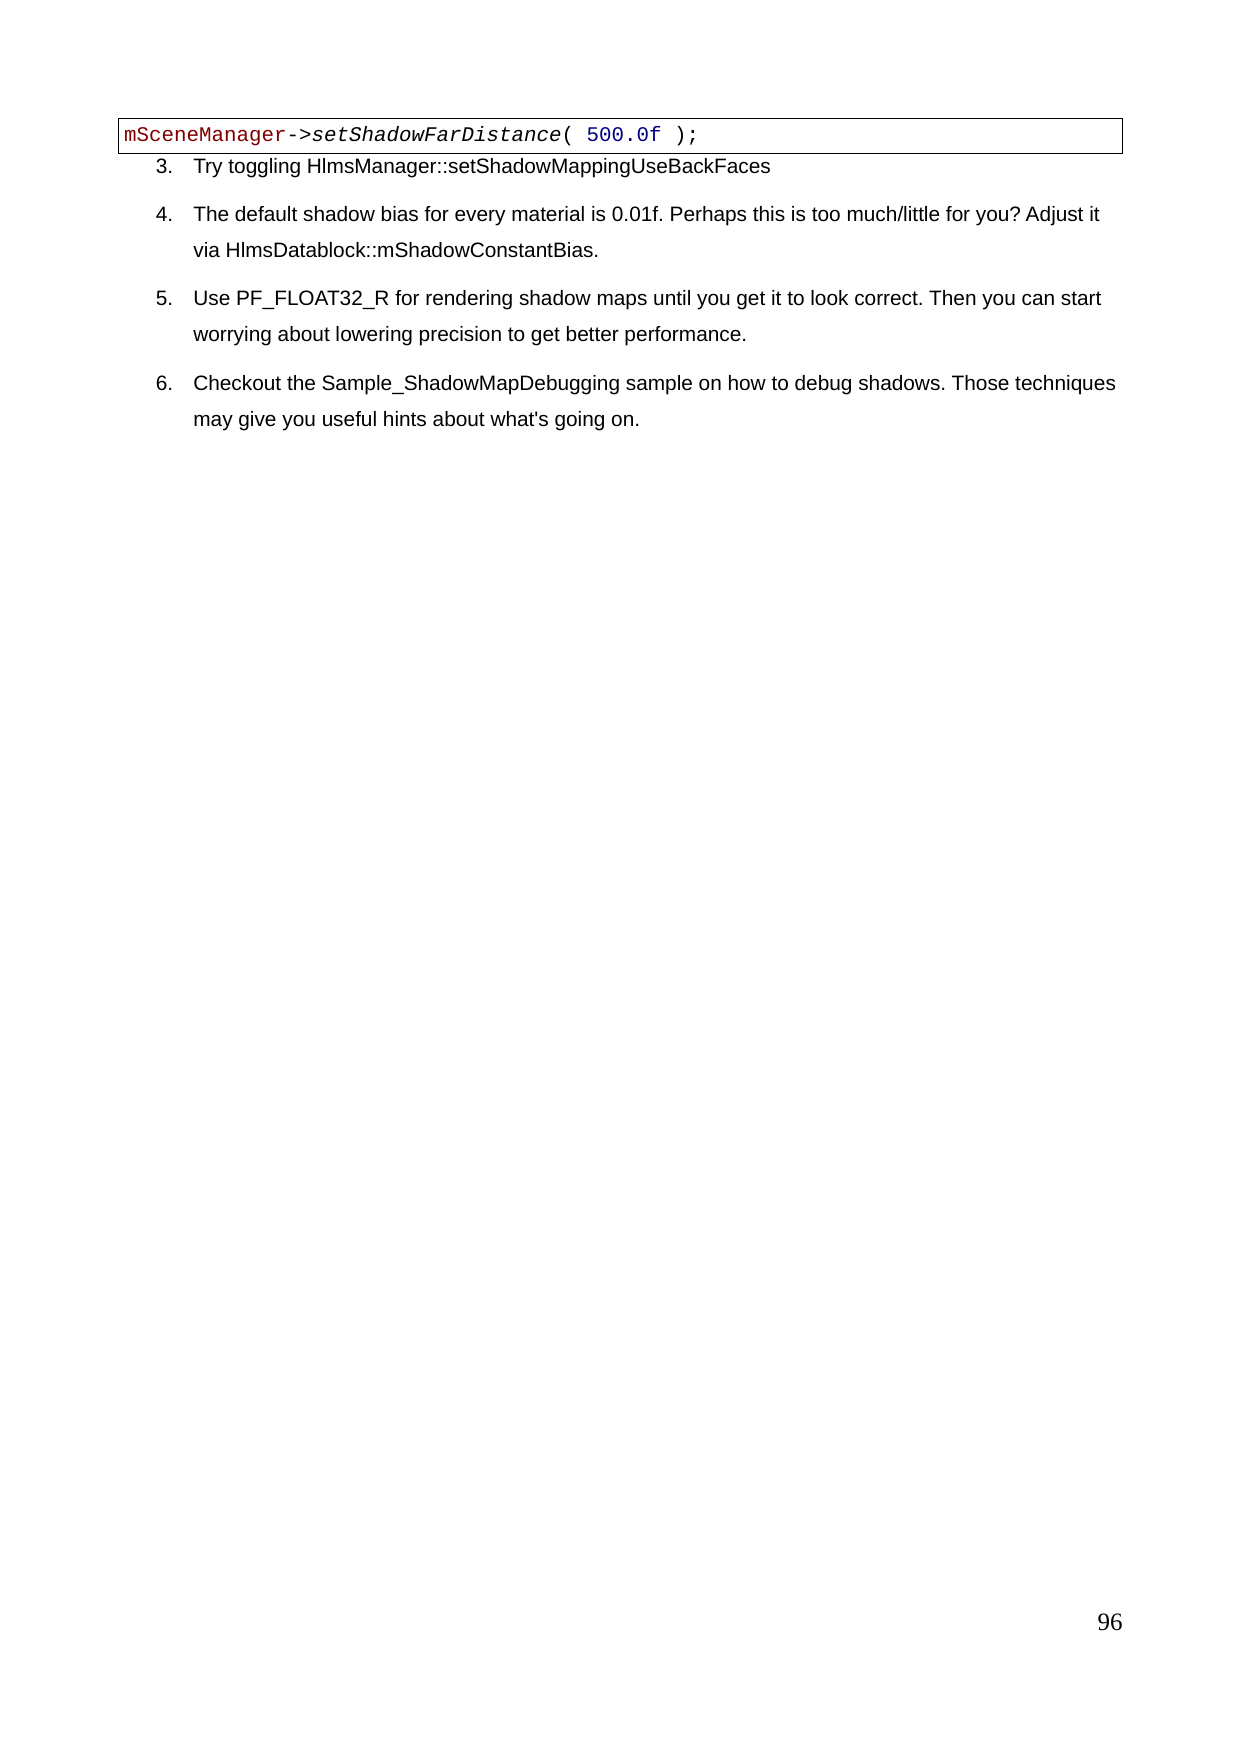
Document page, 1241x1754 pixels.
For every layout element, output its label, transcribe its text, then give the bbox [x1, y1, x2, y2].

list Use PF_FLOAT32_R for rendering shadow maps until you get it to look correct. Then you can start worrying about lowering precision to get better performance. [156, 286, 1122, 346]
list Checkout the Sample_ShadowMapDebugging sample on how to debug shadows. Those techniques may give you useful hints about what's going on. [156, 371, 1122, 431]
list Try toggling HlmsManager::setShadowMappingUseBackFaces [156, 154, 1122, 177]
table_header mSceneManager->setShadowFarDistance( 500.0f ); [119, 119, 1122, 153]
list The default shadow bias for every material is 0.01f. Perhaps this is too much/little for you? Adjust it via HlmsDatablock::mShadowConstantBias. [156, 202, 1122, 262]
